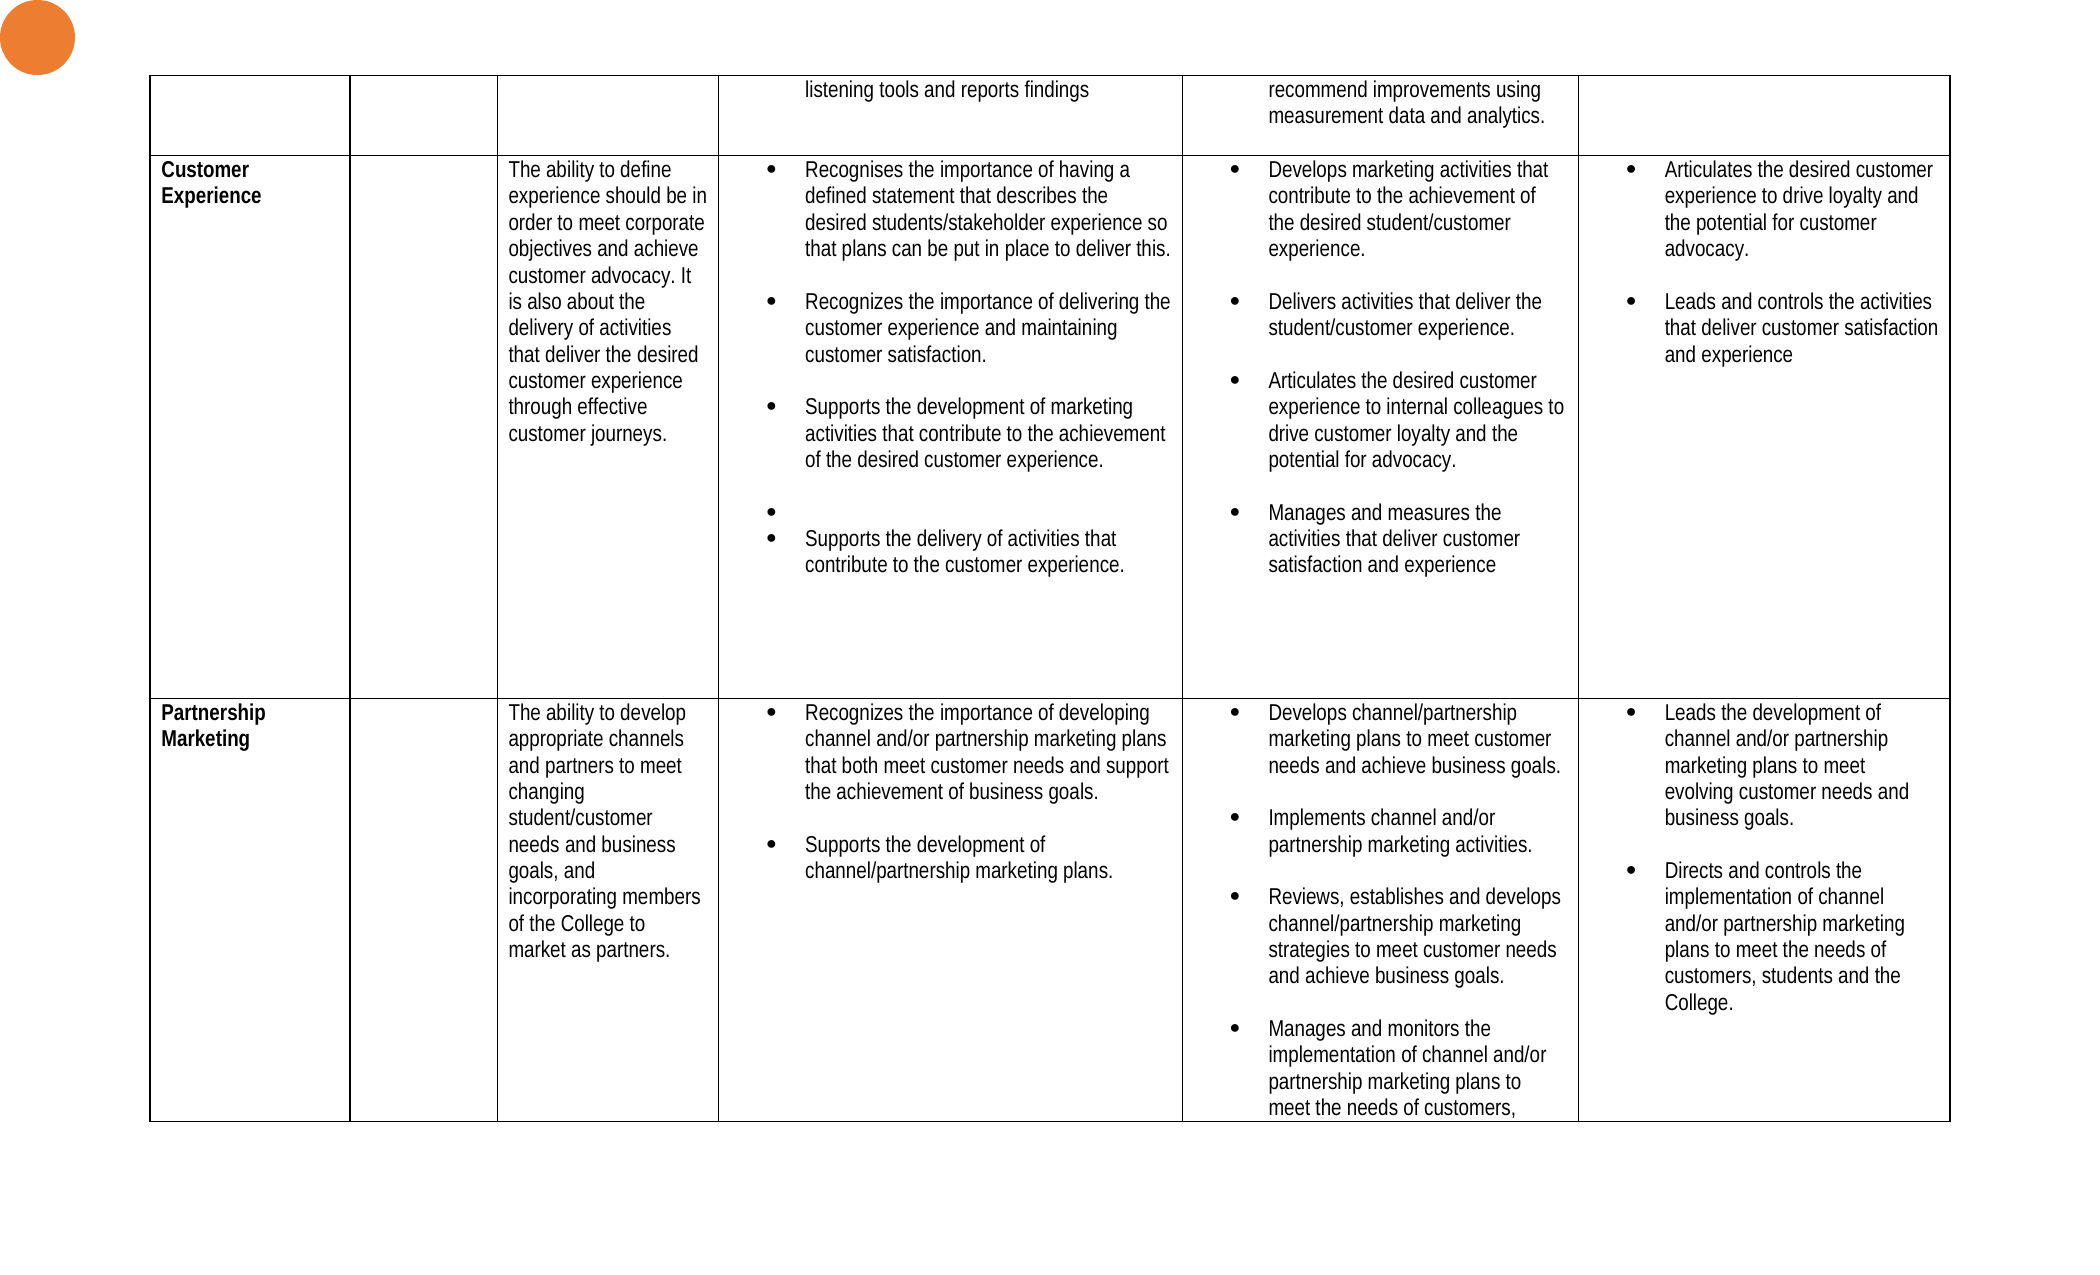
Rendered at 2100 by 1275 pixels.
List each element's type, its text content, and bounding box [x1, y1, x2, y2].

table_cell [351, 699, 497, 1121]
table_cell The ability to develop appropriate channels and partners to meet changing student/customer needs and business goals, and incorporating members of the College to market as partners. [498, 699, 718, 1121]
table_cell The ability to define experience should be in order to meet corporate objectives and achieve customer advocacy. It is also about the delivery of activities that deliver the desired customer experience through effective customer journeys. [498, 156, 718, 698]
table_cell Leads the development of channel and/or partnership marketing plans to meet evolving customer needs and business goals. Directs and controls the implementation of channel and/or partnership marketing plans to meet the needs of customers, students and the College. [1579, 699, 1949, 1121]
table_cell listening tools and reports findings [719, 76, 1182, 155]
table_cell Develops marketing activities that contribute to the achievement of the desired student/customer experience. Delivers activities that deliver the student/customer experience. Articulates the desired customer experience to internal colleagues to drive customer loyalty and the potential for advocacy. Manages and measures the activities that deliver customer satisfaction and experience [1183, 156, 1578, 698]
table_cell Recognizes the importance of developing channel and/or partnership marketing plans that both meet customer needs and support the achievement of business goals. Supports the development of channel/partnership marketing plans. [719, 699, 1182, 1121]
table_cell [1579, 76, 1949, 155]
table_cell Recognises the importance of having a defined statement that describes the desired students/stakeholder experience so that plans can be put in place to deliver this. Recognizes the importance of delivering the customer experience and maintaining customer satisfaction. Supports the development of marketing activities that contribute to the achievement of the desired customer experience. Supports the delivery of activities that contribute to the customer experience. [719, 156, 1182, 698]
table_cell [351, 156, 497, 698]
table_cell recommend improvements using measurement data and analytics. [1183, 76, 1578, 155]
table_cell [151, 76, 349, 155]
table_cell Articulates the desired customer experience to drive loyalty and the potential for customer advocacy. Leads and controls the activities that deliver customer satisfaction and experience [1579, 156, 1949, 698]
table_cell [498, 76, 718, 155]
table_cell [351, 76, 497, 155]
table_cell Customer Experience [151, 156, 349, 698]
table_cell Partnership Marketing [151, 699, 349, 1121]
table_cell Develops channel/partnership marketing plans to meet customer needs and achieve business goals. Implements channel and/or partnership marketing activities. Reviews, establishes and develops channel/partnership marketing strategies to meet customer needs and achieve business goals. Manages and monitors the implementation of channel and/or partnership marketing plans to meet the needs of customers, [1183, 699, 1578, 1121]
